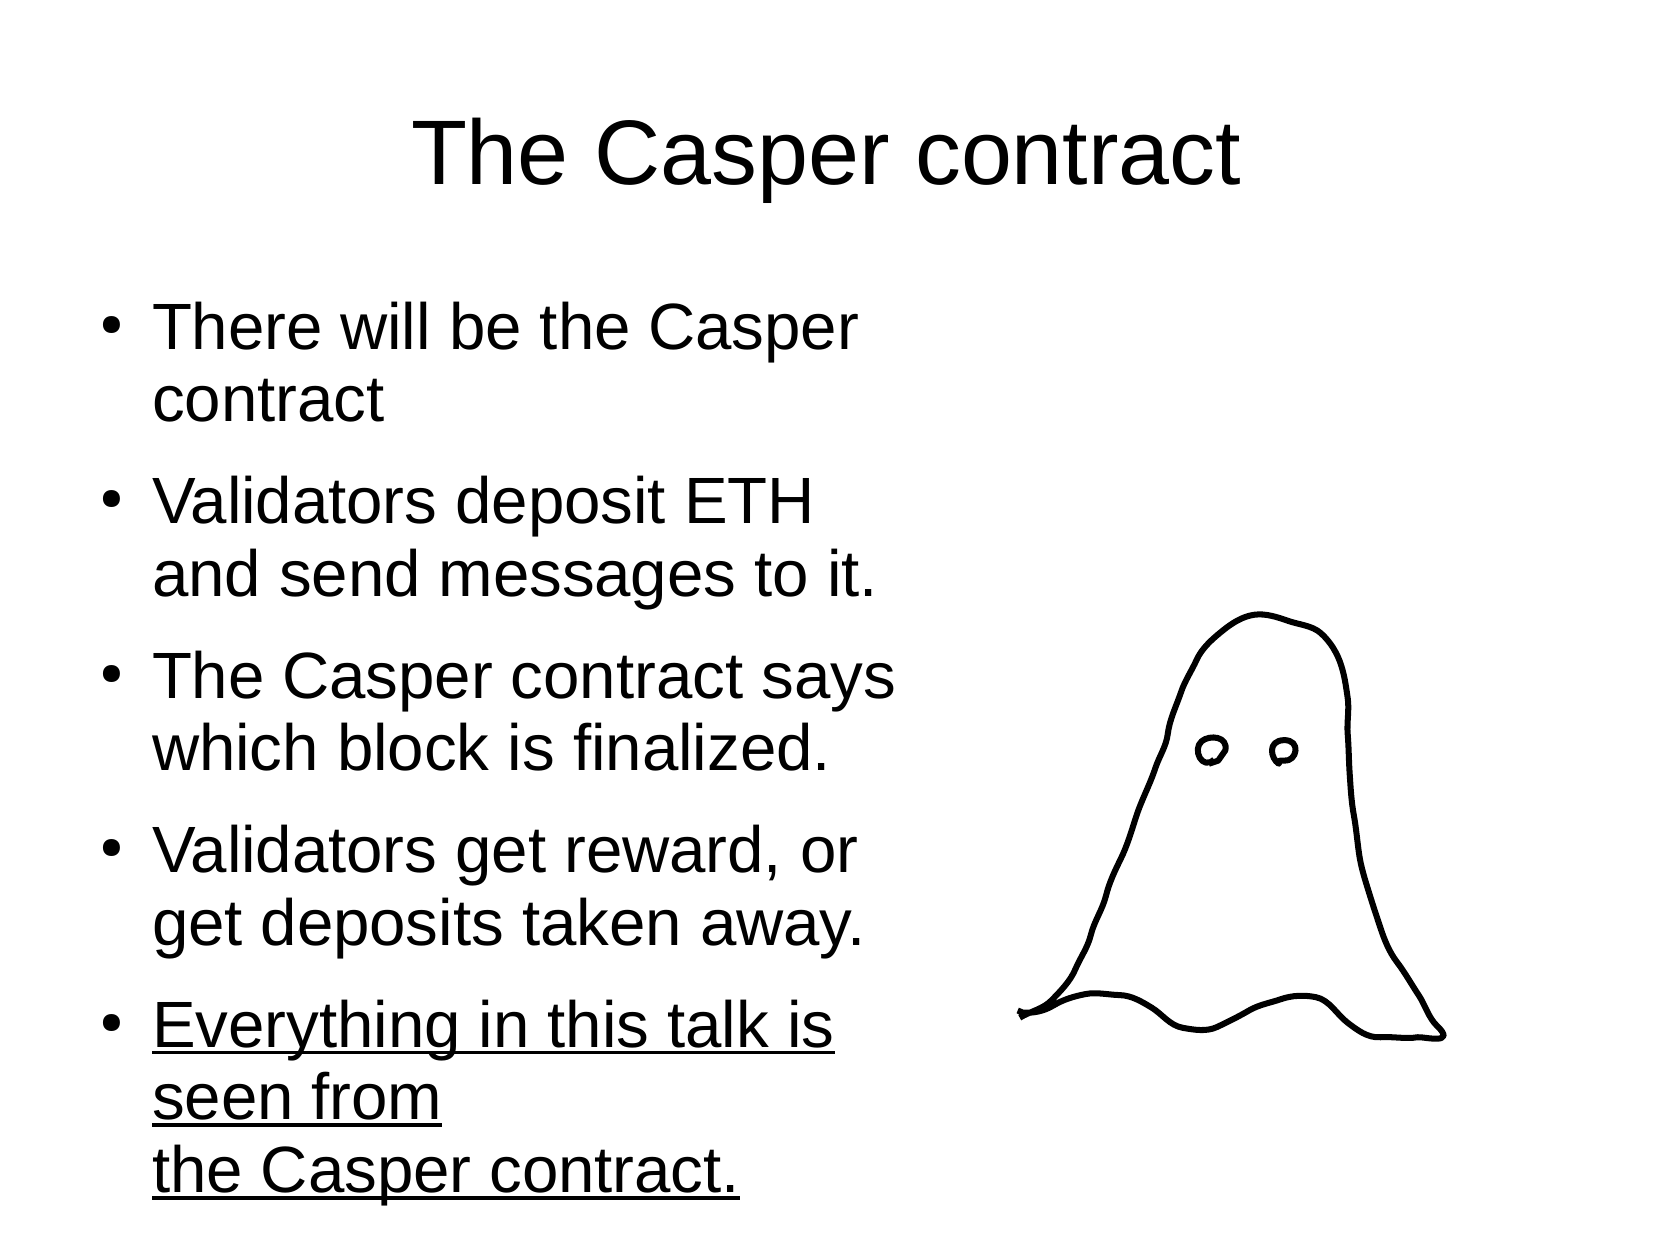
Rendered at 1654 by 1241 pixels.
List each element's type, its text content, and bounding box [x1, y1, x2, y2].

text_box [1155, 661, 1192, 758]
text_box [1155, 661, 1348, 796]
text_box [809, 596, 846, 733]
title The Casper contract [82, 49, 1571, 257]
list There will be the Casper contract Validators deposit ETH and send messages to it. The Casper contract says which block is finalized. Validators get reward, or get deposits taken away. Everything in this talk is seen from the Casper contract. [82, 290, 931, 1216]
text_box [1344, 661, 1651, 796]
